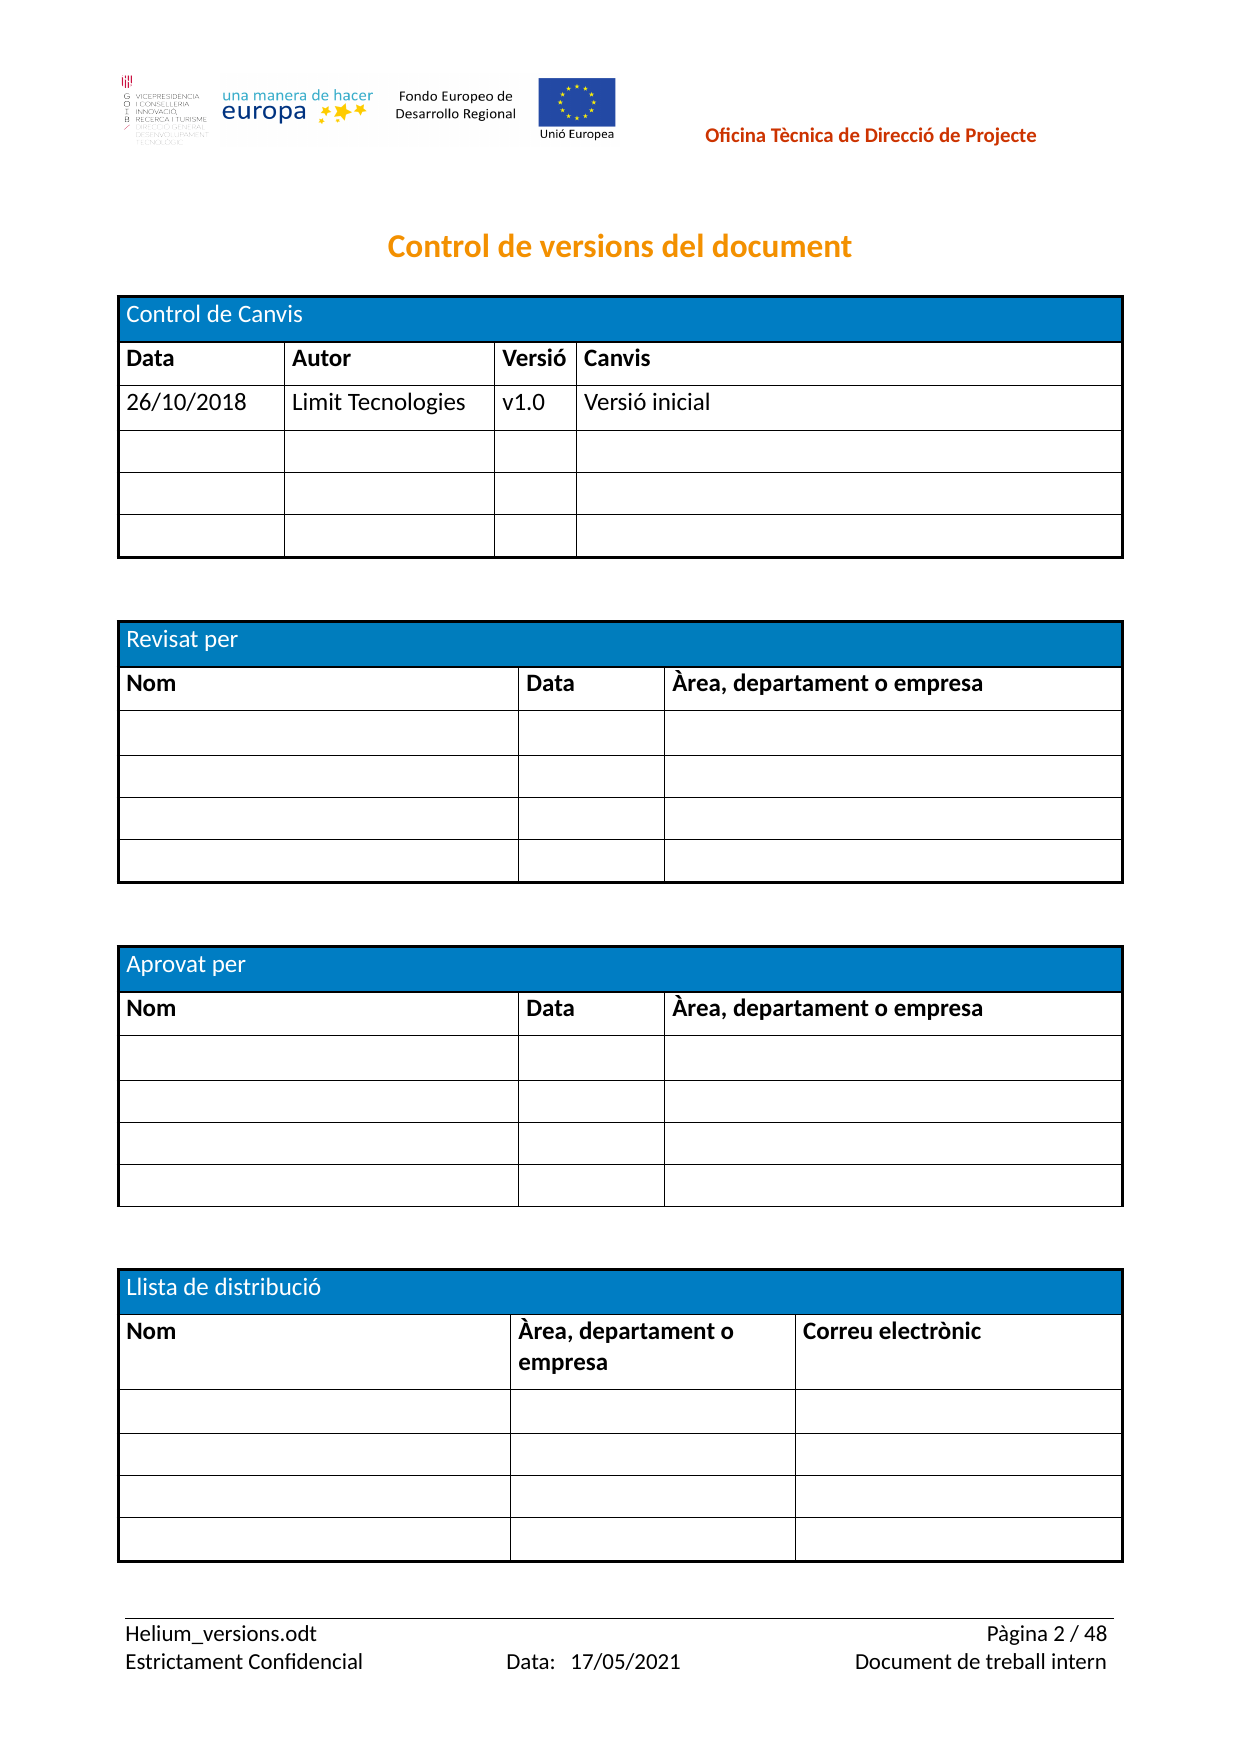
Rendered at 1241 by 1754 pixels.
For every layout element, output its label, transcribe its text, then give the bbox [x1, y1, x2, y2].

table_cell Data [519, 668, 664, 710]
table_cell [120, 840, 518, 881]
table_cell [511, 1476, 795, 1517]
table_cell [665, 798, 1121, 839]
table_cell Àrea, departament o empresa [665, 993, 1121, 1035]
subtitle Control de versions del document [118, 225, 1122, 266]
table_cell [796, 1476, 1121, 1517]
table_cell v1.0 [495, 386, 576, 429]
table_cell Autor [285, 343, 494, 385]
table_cell [796, 1518, 1121, 1559]
table_cell 26/10/2018 [120, 386, 284, 429]
table_cell [577, 515, 1121, 556]
table_cell [519, 1123, 664, 1164]
table_cell [577, 431, 1121, 472]
table_cell Versió inicial [577, 386, 1121, 429]
table_cell [665, 1165, 1121, 1206]
table_cell [120, 711, 518, 754]
table_cell [495, 473, 576, 514]
table_cell [665, 840, 1121, 881]
table_cell Correu electrònic [796, 1315, 1121, 1389]
table_cell [120, 1434, 510, 1475]
table_cell [120, 1036, 518, 1079]
table_cell Versió [495, 343, 576, 385]
table_cell Àrea, departament o empresa [511, 1315, 795, 1389]
table_cell [665, 1081, 1121, 1122]
table_cell [665, 1123, 1121, 1164]
table_header Control de Canvis [120, 298, 1121, 341]
table_cell [285, 515, 494, 556]
table_cell [120, 1123, 518, 1164]
table_cell [285, 431, 494, 472]
table_cell [519, 798, 664, 839]
table_cell [519, 711, 664, 754]
table_cell [511, 1434, 795, 1475]
table_cell [519, 1081, 664, 1122]
table_cell [665, 711, 1121, 754]
table_cell [577, 473, 1121, 514]
table_header Llista de distribució [120, 1271, 1121, 1314]
table_cell [519, 1165, 664, 1206]
table_cell [495, 515, 576, 556]
table_cell [519, 756, 664, 797]
table_cell [665, 756, 1121, 797]
table_cell Canvis [577, 343, 1121, 385]
table_cell [120, 798, 518, 839]
table_cell [120, 473, 284, 514]
table_cell [120, 756, 518, 797]
table_cell [519, 840, 664, 881]
table_cell [796, 1434, 1121, 1475]
table_cell [120, 431, 284, 472]
table_cell Àrea, departament o empresa [665, 668, 1121, 710]
table_cell [120, 515, 284, 556]
table_cell [495, 431, 576, 472]
table_cell [511, 1390, 795, 1433]
table_cell [285, 473, 494, 514]
table_header Revisat per [120, 623, 1121, 666]
table_cell Nom [120, 1315, 510, 1389]
table_cell [120, 1390, 510, 1433]
table_cell [519, 1036, 664, 1079]
table_cell [120, 1476, 510, 1517]
table_cell [120, 1165, 518, 1206]
table_header Aprovat per [120, 948, 1121, 991]
table_cell [120, 1081, 518, 1122]
picture [219, 73, 621, 147]
table_cell [511, 1518, 795, 1559]
table_cell [796, 1390, 1121, 1433]
table_cell [665, 1036, 1121, 1079]
table_cell Nom [120, 993, 518, 1035]
table_cell Limit Tecnologies [285, 386, 494, 429]
table_cell Data [519, 993, 664, 1035]
table_cell [120, 1518, 510, 1559]
table_cell Nom [120, 668, 518, 710]
table_cell Data [120, 343, 284, 385]
picture [118, 73, 213, 147]
